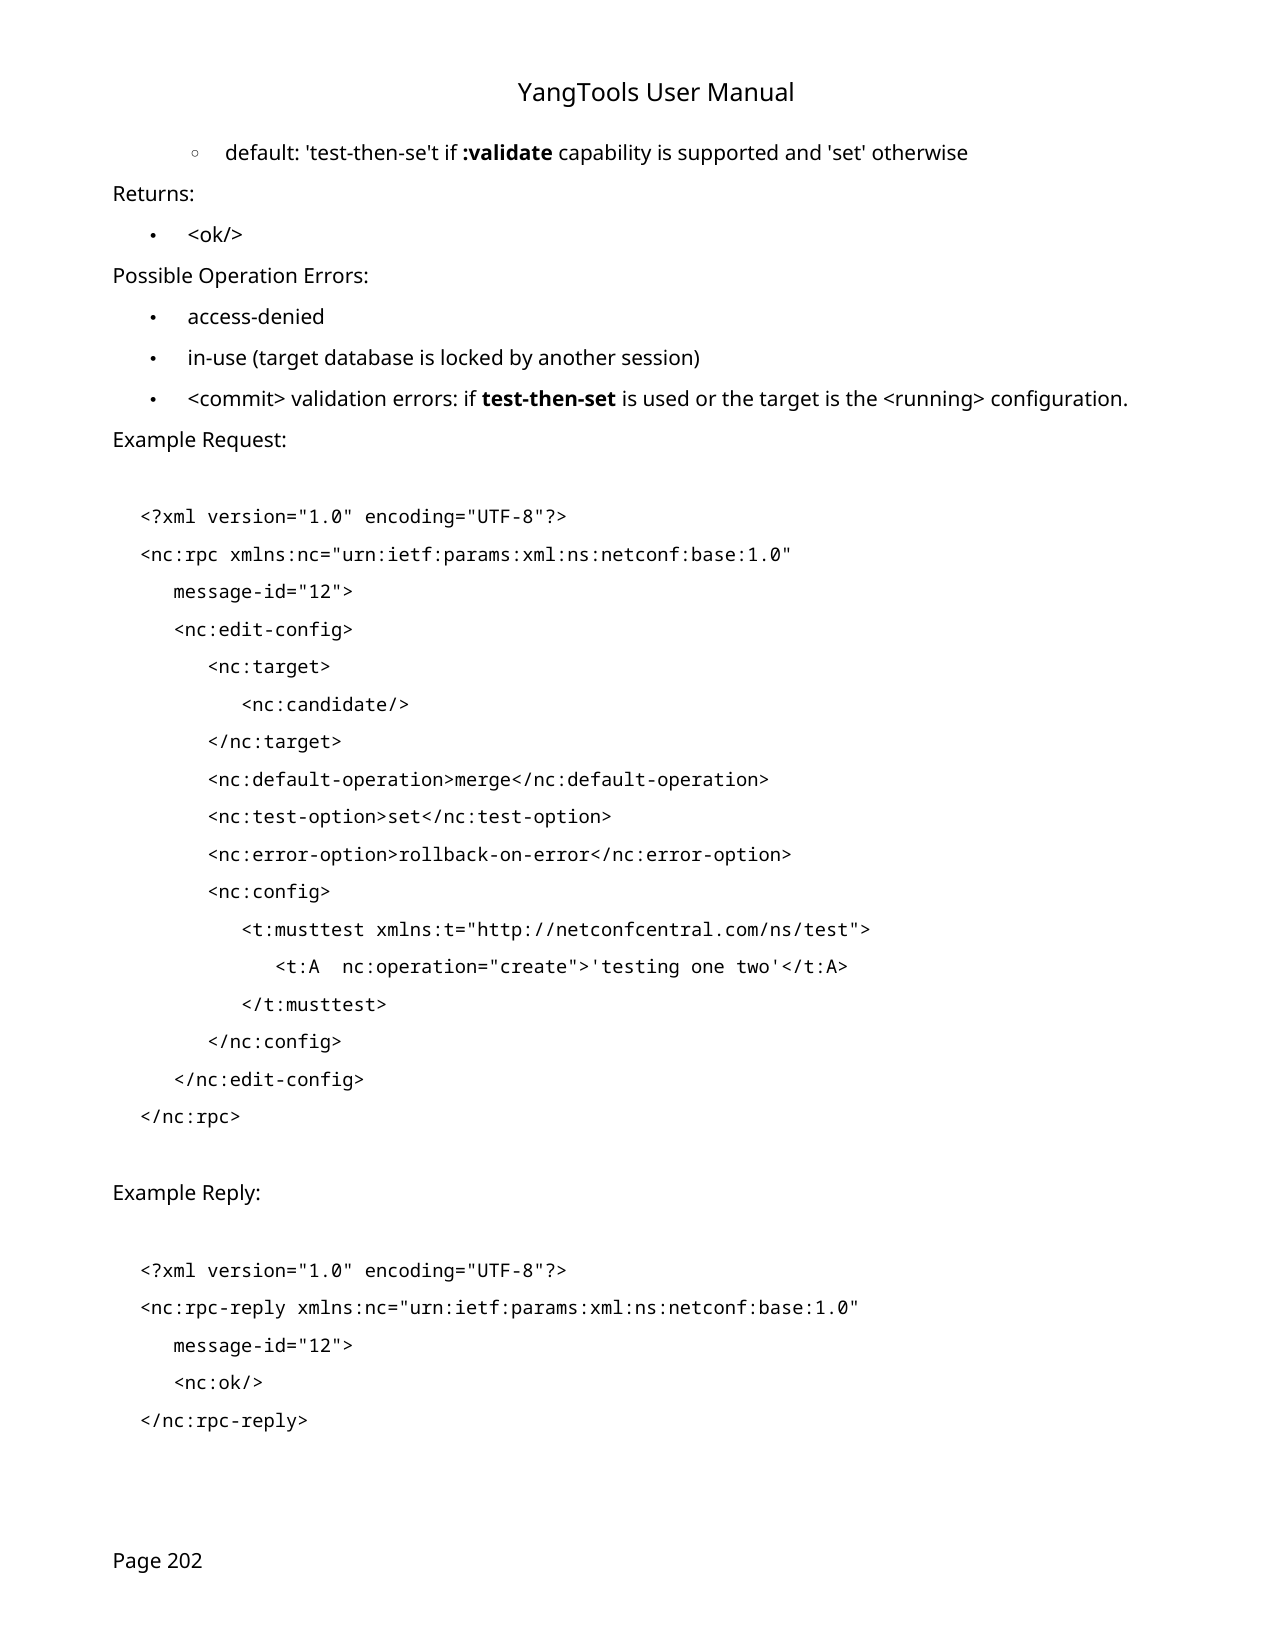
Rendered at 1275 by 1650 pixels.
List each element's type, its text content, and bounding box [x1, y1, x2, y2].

text </nc:target> [139, 728, 1200, 754]
text <?xml version="1.0" encoding="UTF-8"?> [139, 503, 1200, 529]
text <nc:edit-config> [139, 616, 1200, 642]
list <ok/> [150, 220, 1200, 249]
text </nc:config> [139, 1028, 1200, 1054]
text </nc:rpc> [139, 1103, 1200, 1129]
text </t:musttest> [139, 991, 1200, 1017]
text <t:A nc:operation="create">'testing one two'</t:A> [139, 953, 1200, 979]
text <nc:config> [139, 878, 1200, 904]
text <nc:rpc xmlns:nc="urn:ietf:params:xml:ns:netconf:base:1.0" [139, 541, 1200, 567]
text <nc:target> [139, 653, 1200, 679]
text </nc:rpc-reply> [139, 1407, 1200, 1432]
text <nc:ok/> [139, 1369, 1200, 1395]
text <nc:test-option>set</nc:test-option> [139, 803, 1200, 829]
text Example Reply: [112, 1178, 1200, 1207]
list access-denied [150, 302, 1200, 331]
text <nc:default-operation>merge</nc:default-operation> [139, 766, 1200, 792]
text Possible Operation Errors: [112, 261, 1200, 290]
list <commit> validation errors: if test-then-set is used or the target is the <running> configuration. [150, 384, 1200, 413]
text <t:musttest xmlns:t="http://netconfcentral.com/ns/test"> [139, 916, 1200, 942]
text <nc:error-option>rollback-on-error</nc:error-option> [139, 841, 1200, 867]
list in-use (target database is locked by another session) [150, 343, 1200, 372]
text message-id="12"> [139, 1332, 1200, 1357]
text <?xml version="1.0" encoding="UTF-8"?> [139, 1257, 1200, 1282]
text <nc:candidate/> [139, 691, 1200, 717]
text Returns: [112, 179, 1200, 208]
text Example Request: [112, 425, 1200, 453]
text <nc:rpc-reply xmlns:nc="urn:ietf:params:xml:ns:netconf:base:1.0" [139, 1294, 1200, 1320]
text message-id="12"> [139, 578, 1200, 604]
list default: 'test-then-se't if :validate capability is supported and 'set' otherwise [187, 138, 1200, 167]
text </nc:edit-config> [139, 1066, 1200, 1092]
